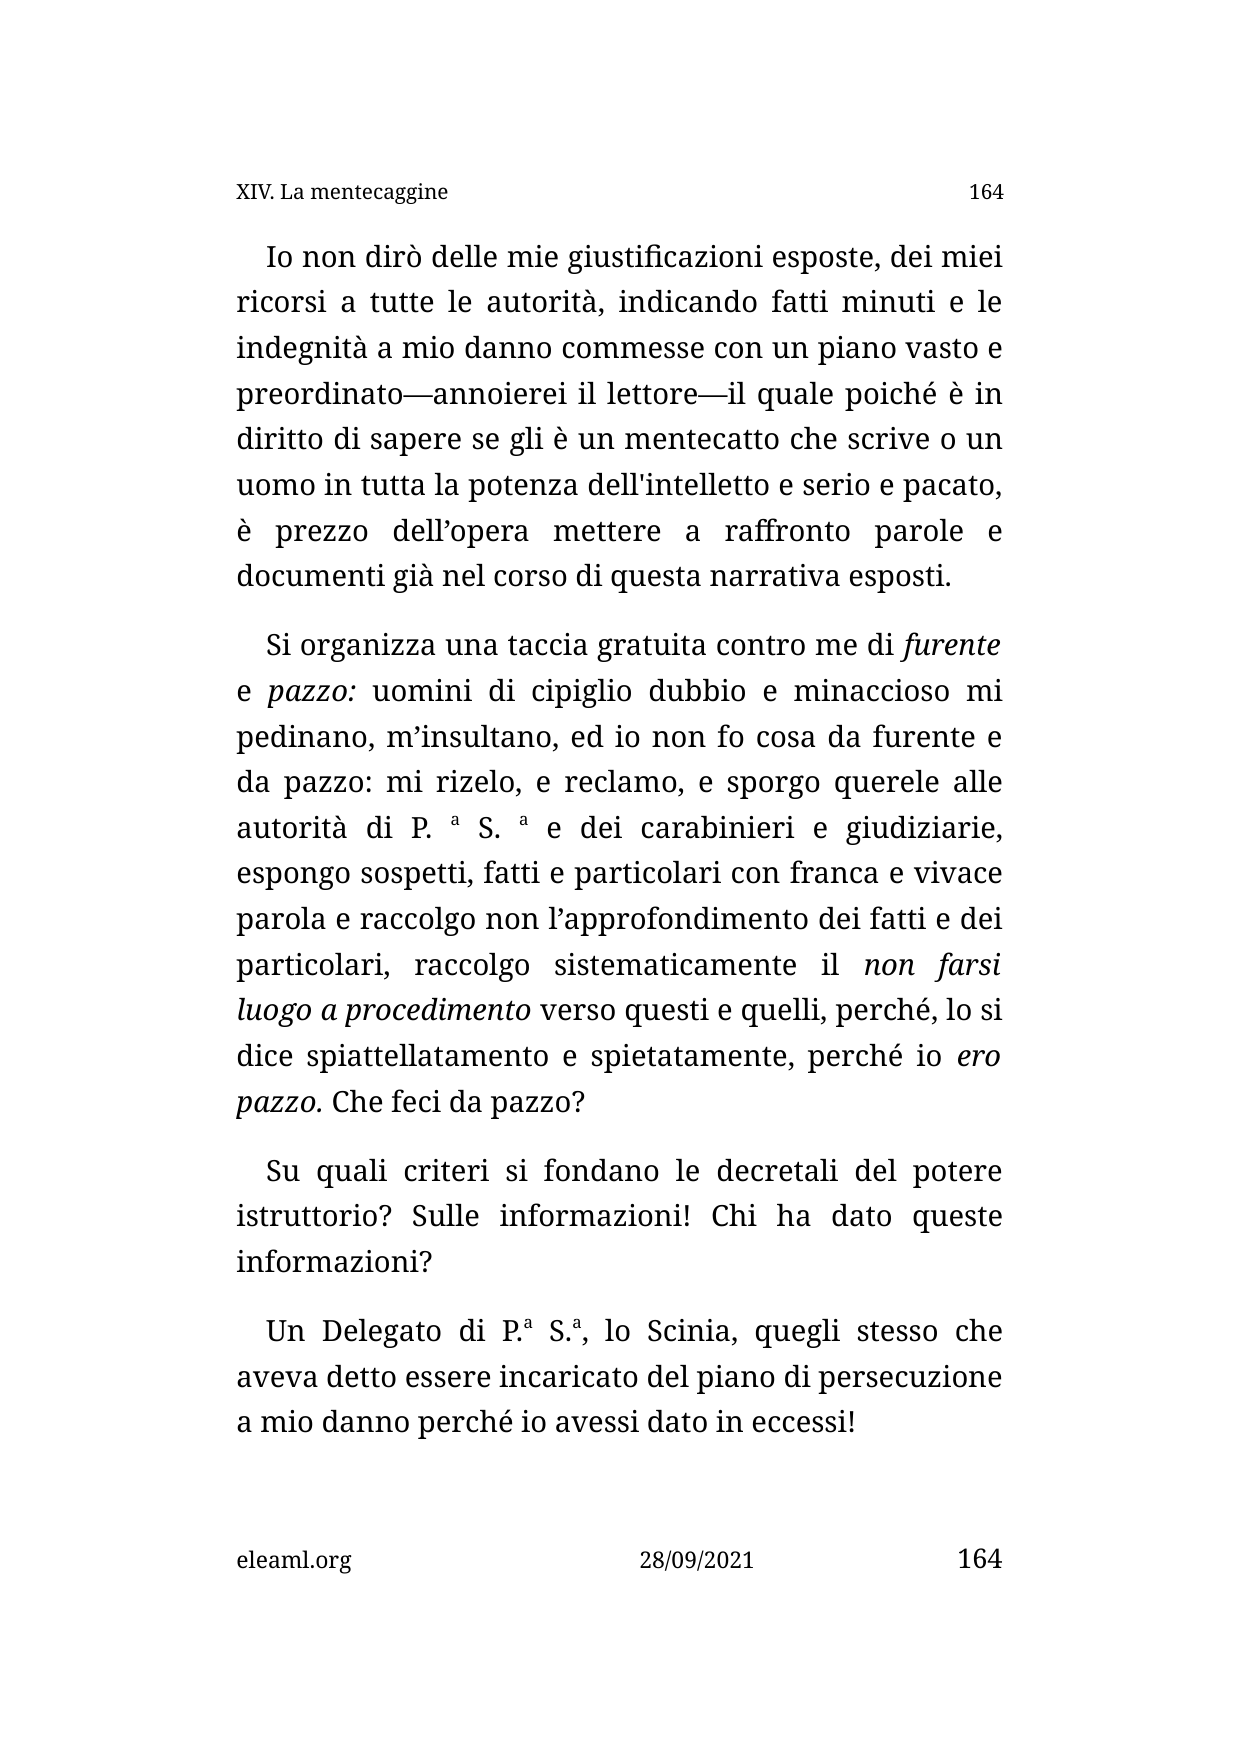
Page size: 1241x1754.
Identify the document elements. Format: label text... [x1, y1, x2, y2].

text Si organizza una taccia gratuita contro me di furente e pazzo: uomini di cipiglio dubbio e minaccioso mi pedinano, m’insultano, ed io non fo cosa da furente e da pazzo: mi rizelo, e reclamo, e sporgo querele alle autorità di P. a S. a e dei carabinieri e giudiziarie, espongo sospetti, fatti e particolari con franca e vivace parola e raccolgo non l’approfondimento dei fatti e dei particolari, raccolgo sistematicamente il non farsi luogo a procedimento verso questi e quelli, perché, lo si dice spiattellatamento e spietatamente, perché io ero pazzo. Che feci da pazzo? [236, 625, 1004, 1121]
text Io non dirò delle mie giustificazioni esposte, dei miei ricorsi a tutte le autorità, indicando fatti minuti e le indegnità a mio danno commesse con un piano vasto e preordinato—annoierei il lettore—il quale poiché è in diritto di sapere se gli è un mentecatto che scrive o un uomo in tutta la potenza dell'intelletto e serio e pacato, è prezzo dell’opera mettere a raffronto parole e documenti già nel corso di questa narrativa esposti. [236, 236, 1004, 595]
text Un Delegato di P.a S.a, lo Scinia, quegli stesso che aveva detto essere incaricato del piano di persecuzione a mio danno perché io avessi dato in eccessi! [236, 1311, 1004, 1441]
text Su quali criteri si fondano le decretali del potere istruttorio? Sulle informazioni! Chi ha dato queste informazioni? [236, 1150, 1004, 1281]
